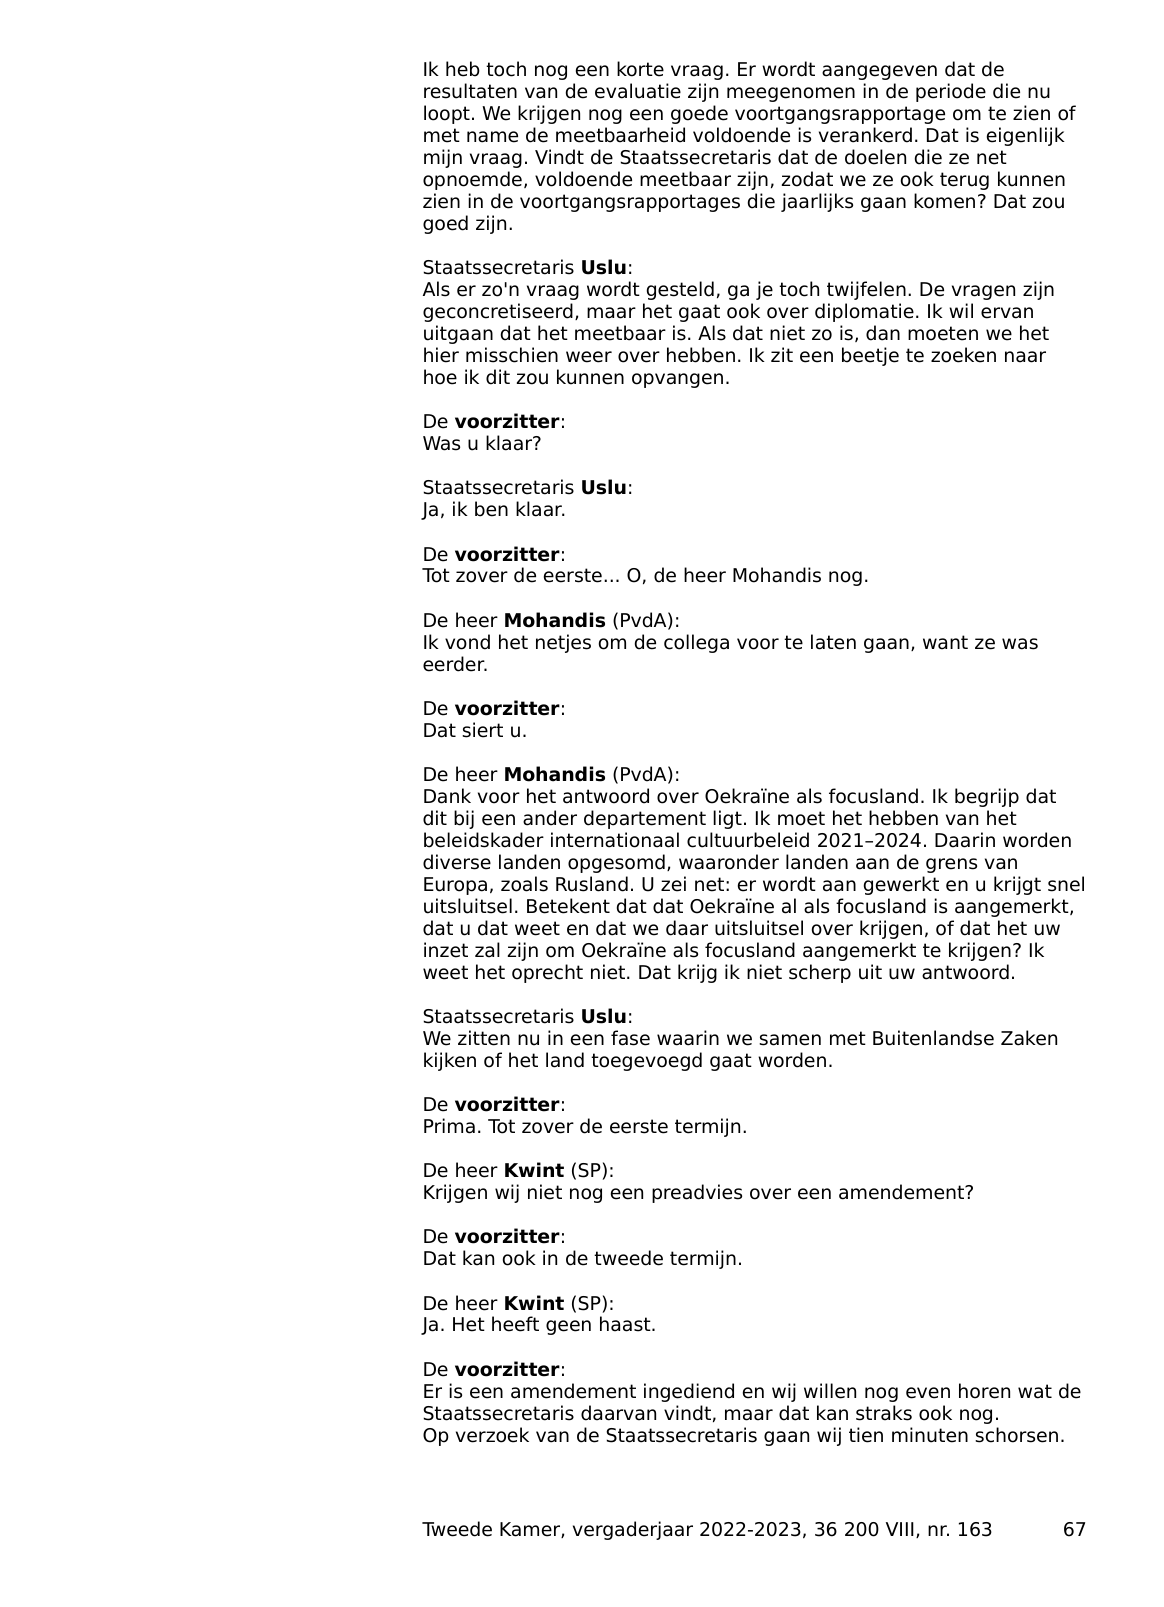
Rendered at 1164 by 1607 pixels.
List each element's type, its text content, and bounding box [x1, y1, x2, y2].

text Ja. Het heeft geen haast. [422, 1314, 1087, 1336]
text Was u klaar? [422, 433, 1087, 455]
text De heer Kwint (SP): [422, 1292, 1087, 1314]
text De heer Kwint (SP): [422, 1160, 1087, 1182]
text Op verzoek van de Staatssecretaris gaan wij tien minuten schorsen. [422, 1424, 1087, 1446]
text De voorzitter: [422, 698, 1087, 720]
text Dat siert u. [422, 720, 1087, 742]
text Prima. Tot zover de eerste termijn. [422, 1116, 1087, 1138]
text We zitten nu in een fase waarin we samen met Buitenlandse Zaken kijken of het land toegevoegd gaat worden. [422, 1028, 1087, 1072]
text De voorzitter: [422, 1358, 1087, 1381]
text Dat kan ook in de tweede termijn. [422, 1248, 1087, 1270]
text Ik vond het netjes om de collega voor te laten gaan, want ze was eerder. [422, 632, 1087, 676]
text Ik heb toch nog een korte vraag. Er wordt aangegeven dat de resultaten van de evaluatie zijn meegenomen in de periode die nu loopt. We krijgen nog een goede voortgangsrapportage om te zien of met name de meetbaarheid voldoende is verankerd. Dat is eigenlijk mijn vraag. Vindt de Staatssecretaris dat de doelen die ze net opnoemde, voldoende meetbaar zijn, zodat we ze ook terug kunnen zien in de voortgangsrapportages die jaarlijks gaan komen? Dat zou goed zijn. [422, 59, 1087, 235]
text De heer Mohandis (PvdA): [422, 609, 1087, 632]
text Ja, ik ben klaar. [422, 499, 1087, 521]
text Staatssecretaris Uslu: [422, 1006, 1087, 1028]
text De voorzitter: [422, 543, 1087, 565]
text Staatssecretaris Uslu: [422, 257, 1087, 279]
text Staatssecretaris Uslu: [422, 477, 1087, 499]
text De voorzitter: [422, 1226, 1087, 1248]
text De voorzitter: [422, 411, 1087, 433]
text Als er zo'n vraag wordt gesteld, ga je toch twijfelen. De vragen zijn geconcretiseerd, maar het gaat ook over diplomatie. Ik wil ervan uitgaan dat het meetbaar is. Als dat niet zo is, dan moeten we het hier misschien weer over hebben. Ik zit een beetje te zoeken naar hoe ik dit zou kunnen opvangen. [422, 279, 1087, 389]
text Krijgen wij niet nog een preadvies over een amendement? [422, 1182, 1087, 1204]
text Tot zover de eerste... O, de heer Mohandis nog. [422, 565, 1087, 587]
text De voorzitter: [422, 1094, 1087, 1116]
text De heer Mohandis (PvdA): [422, 764, 1087, 786]
text Er is een amendement ingediend en wij willen nog even horen wat de Staatssecretaris daarvan vindt, maar dat kan straks ook nog. [422, 1381, 1087, 1424]
text Dank voor het antwoord over Oekraïne als focusland. Ik begrijp dat dit bij een ander departement ligt. Ik moet het hebben van het beleidskader internationaal cultuurbeleid 2021–2024. Daarin worden diverse landen opgesomd, waaronder landen aan de grens van Europa, zoals Rusland. U zei net: er wordt aan gewerkt en u krijgt snel uitsluitsel. Betekent dat dat Oekraïne al als focusland is aangemerkt, dat u dat weet en dat we daar uitsluitsel over krijgen, of dat het uw inzet zal zijn om Oekraïne als focusland aangemerkt te krijgen? Ik weet het oprecht niet. Dat krijg ik niet scherp uit uw antwoord. [422, 786, 1087, 984]
